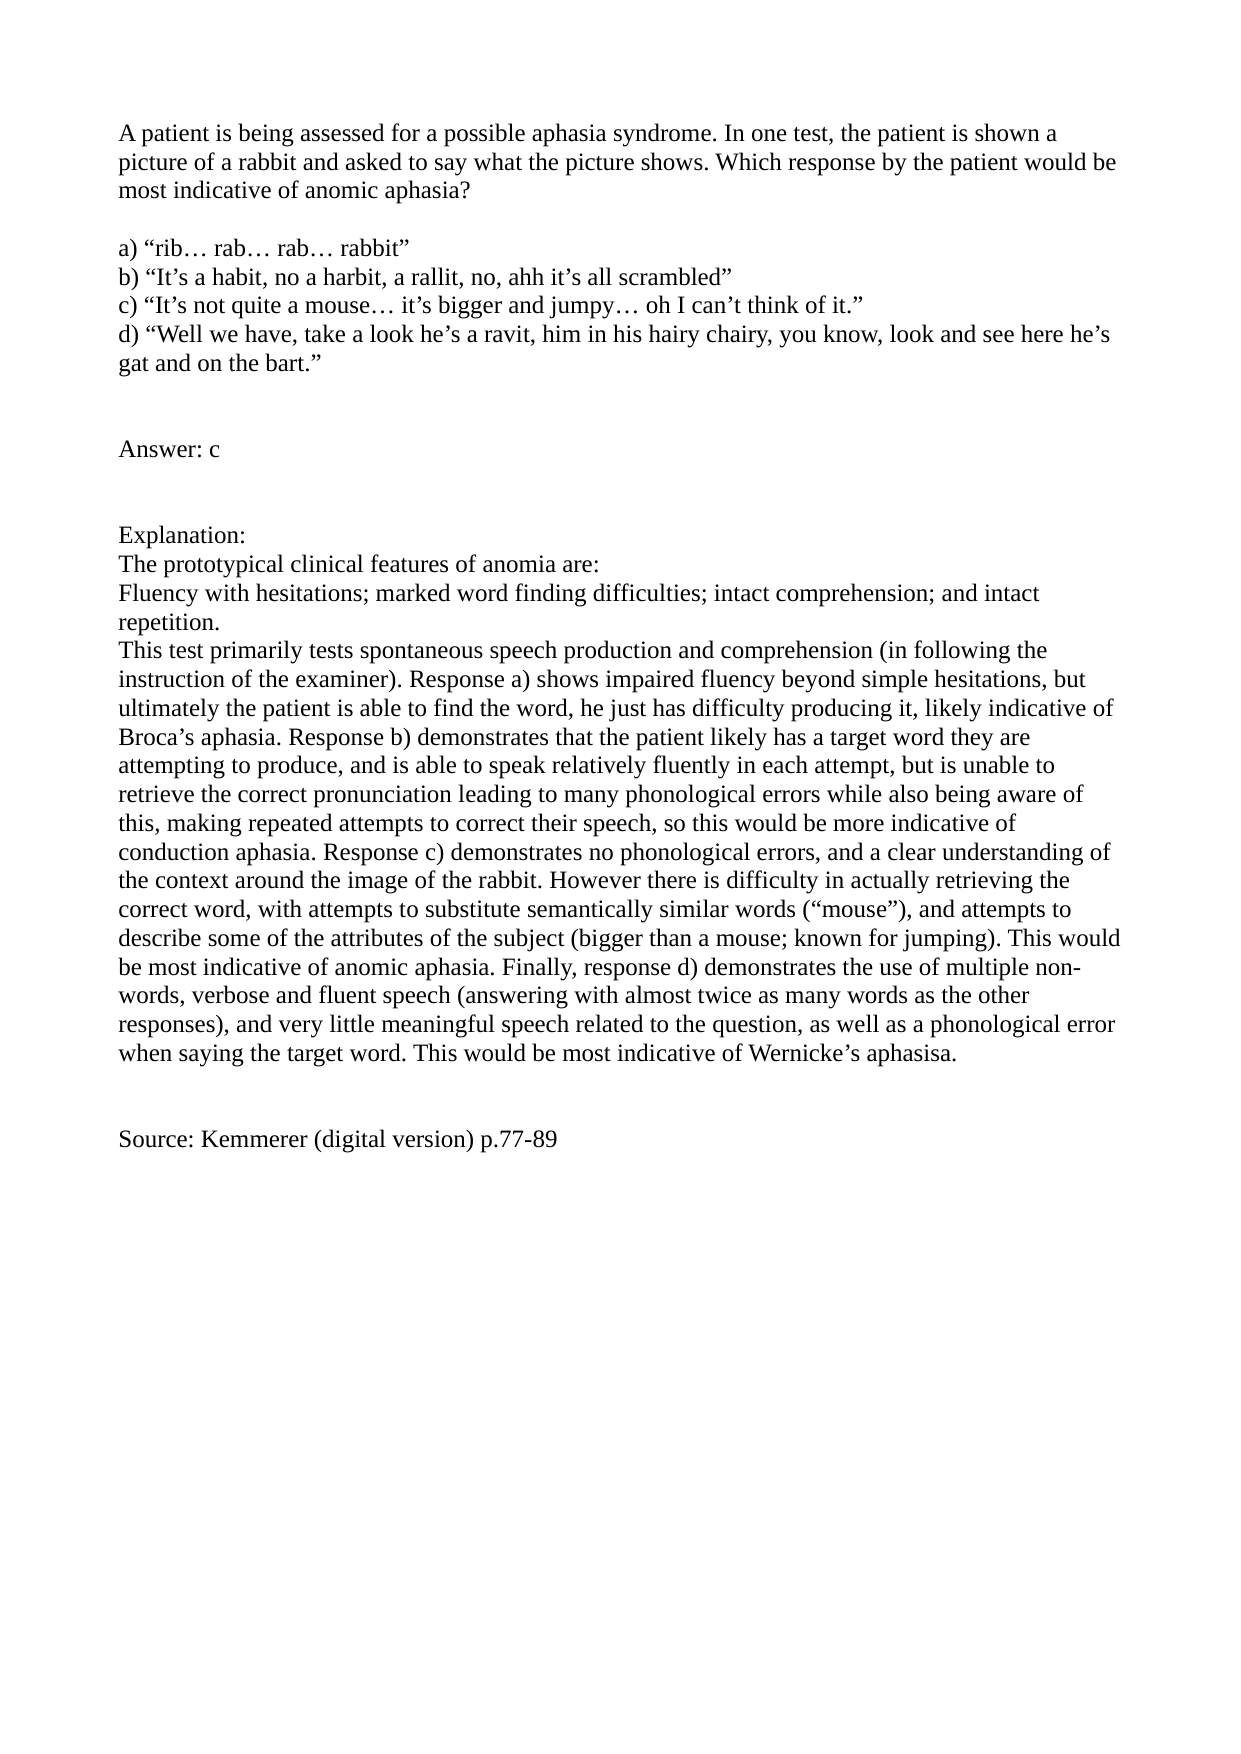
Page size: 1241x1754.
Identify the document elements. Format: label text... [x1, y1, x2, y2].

text This test primarily tests spontaneous speech production and comprehension (in following the instruction of the examiner). Response a) shows impaired fluency beyond simple hesitations, but ultimately the patient is able to find the word, he just has difficulty producing it, likely indicative of Broca’s aphasia. Response b) demonstrates that the patient likely has a target word they are attempting to produce, and is able to speak relatively fluently in each attempt, but is unable to retrieve the correct pronunciation leading to many phonological errors while also being aware of this, making repeated attempts to correct their speech, so this would be more indicative of conduction aphasia. Response c) demonstrates no phonological errors, and a clear understanding of the context around the image of the rabbit. However there is difficulty in actually retrieving the correct word, with attempts to substitute semantically similar words (“mouse”), and attempts to describe some of the attributes of the subject (bigger than a mouse; known for jumping). This would be most indicative of anomic aphasia. Finally, response d) demonstrates the use of multiple non-words, verbose and fluent speech (answering with almost twice as many words as the other responses), and very little meaningful speech related to the question, as well as a phonological error when saying the target word. This would be most indicative of Wernicke’s aphasisa. [118, 636, 1122, 1067]
text Answer: c [118, 434, 1122, 463]
text d) “Well we have, take a look he’s a ravit, him in his hairy chairy, you know, look and see here he’s gat and on the bart.” [118, 319, 1122, 377]
text a) “rib… rab… rab… rabbit” [118, 233, 1122, 262]
text A patient is being assessed for a possible aphasia syndrome. In one test, the patient is shown a picture of a rabbit and asked to say what the picture shows. Which response by the patient would be most indicative of anomic aphasia? [118, 118, 1122, 204]
text The prototypical clinical features of anomia are: [118, 549, 1122, 578]
text b) “It’s a habit, no a harbit, a rallit, no, ahh it’s all scrambled” [118, 262, 1122, 291]
text Source: Kemmerer (digital version) p.77-89 [118, 1124, 1122, 1153]
text Explanation: [118, 521, 1122, 549]
text c) “It’s not quite a mouse… it’s bigger and jumpy… oh I can’t think of it.” [118, 291, 1122, 319]
text Fluency with hesitations; marked word finding difficulties; intact comprehension; and intact repetition. [118, 578, 1122, 636]
